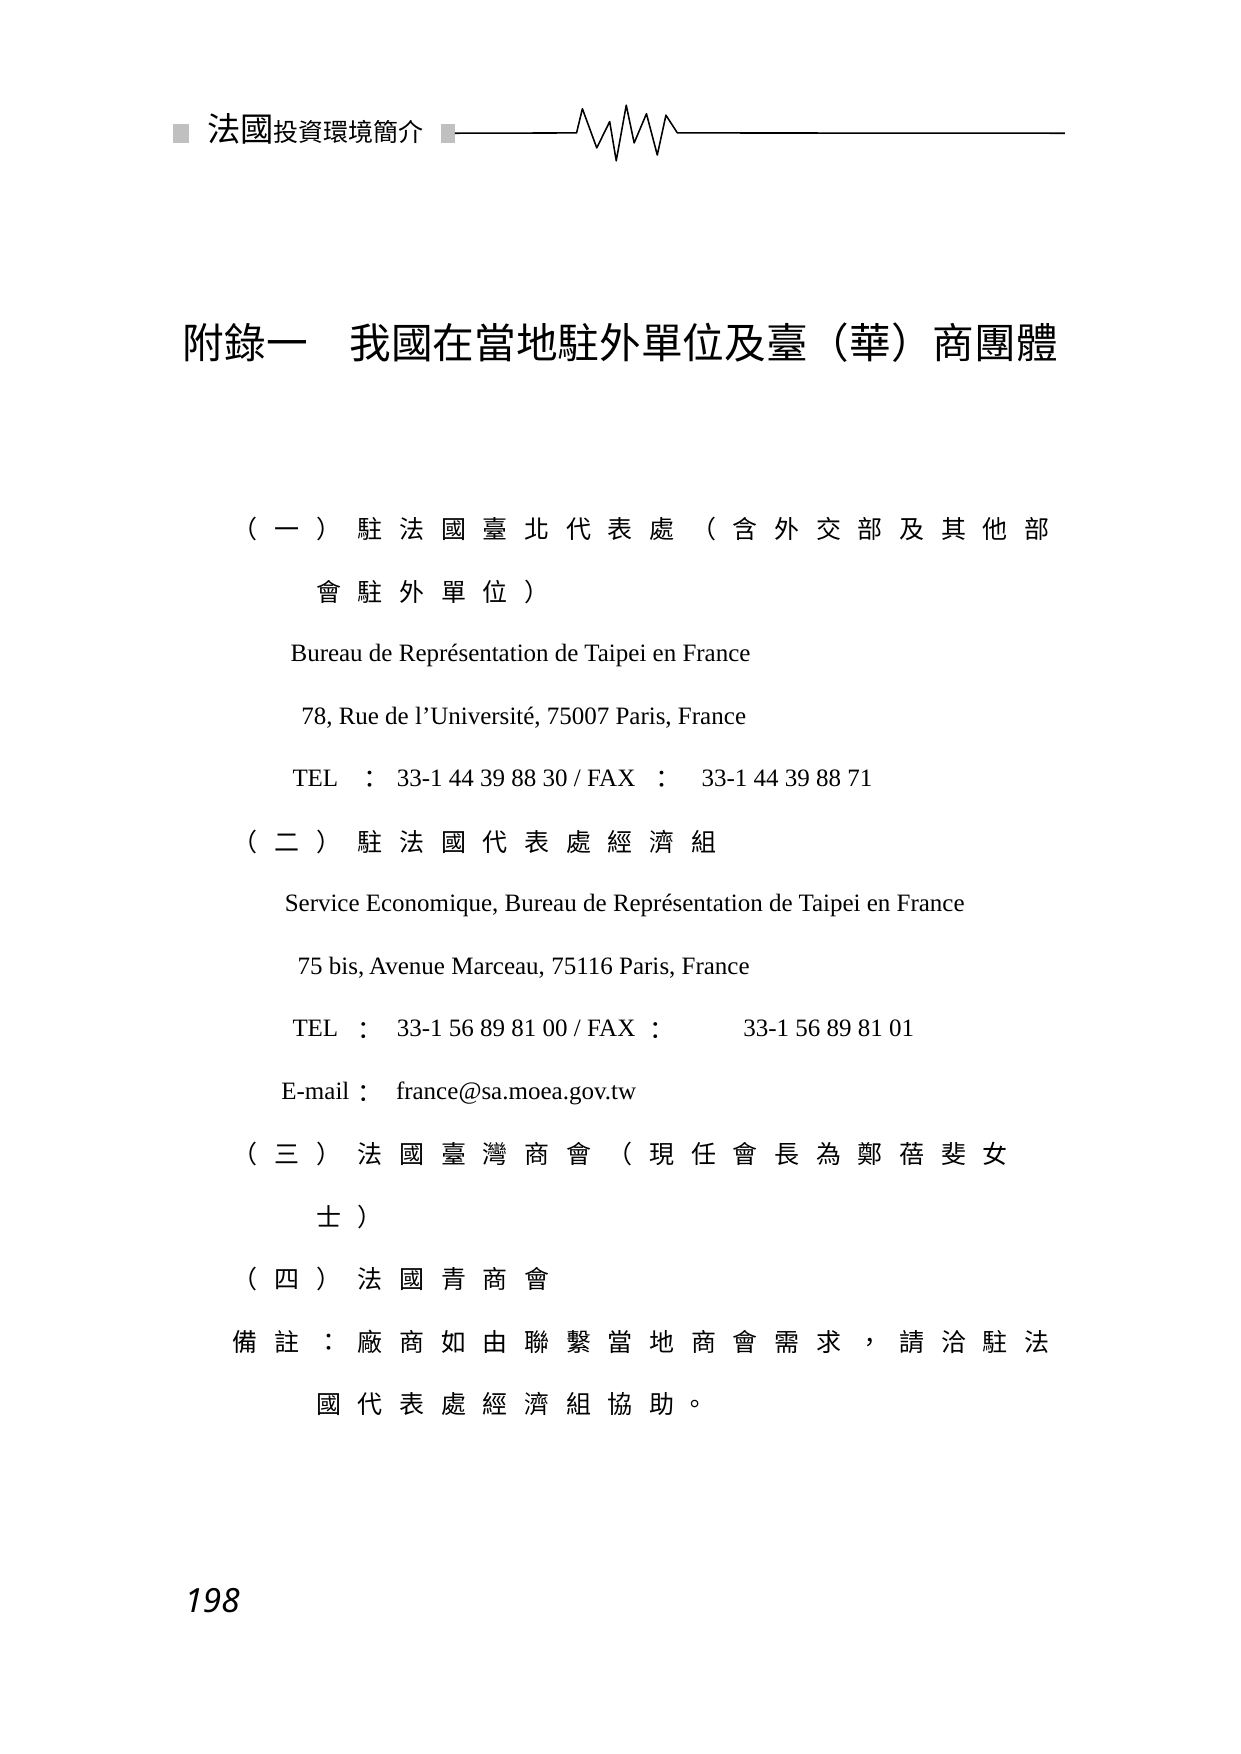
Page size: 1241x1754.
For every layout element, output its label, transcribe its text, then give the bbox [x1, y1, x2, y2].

text 75 bis, Avenue Marceau, 75116 Paris, France [207, 924, 1058, 986]
text E-mail：france@sa.moea.gov.tw [207, 1049, 1058, 1111]
text 附錄一 我國在當地駐外單位及臺（華）商團體 [183, 299, 1058, 361]
text TEL：33-1 56 89 81 00 / FAX： 33-1 56 89 81 01 [207, 986, 1058, 1049]
text Service Economique, Bureau de Représentation de Taipei en France [207, 861, 1058, 924]
text Bureau de Représentation de Taipei en France [207, 611, 1058, 674]
text （四）法國青商會 [207, 1236, 1058, 1299]
text 78, Rue de l’Université, 75007 Paris, France [207, 674, 1058, 736]
text （三）法國臺灣商會（現任會長為鄭蓓斐女士） [207, 1111, 1058, 1236]
text TEL：33-1 44 39 88 30 / FAX：33-1 44 39 88 71 [207, 736, 1058, 799]
text 備註：廠商如由聯繫當地商會需求，請洽駐法國代表處經濟組協助。 [207, 1299, 1058, 1424]
text （一）駐法國臺北代表處（含外交部及其他部會駐外單位） [207, 486, 1058, 611]
text （二）駐法國代表處經濟組 [207, 799, 1058, 861]
